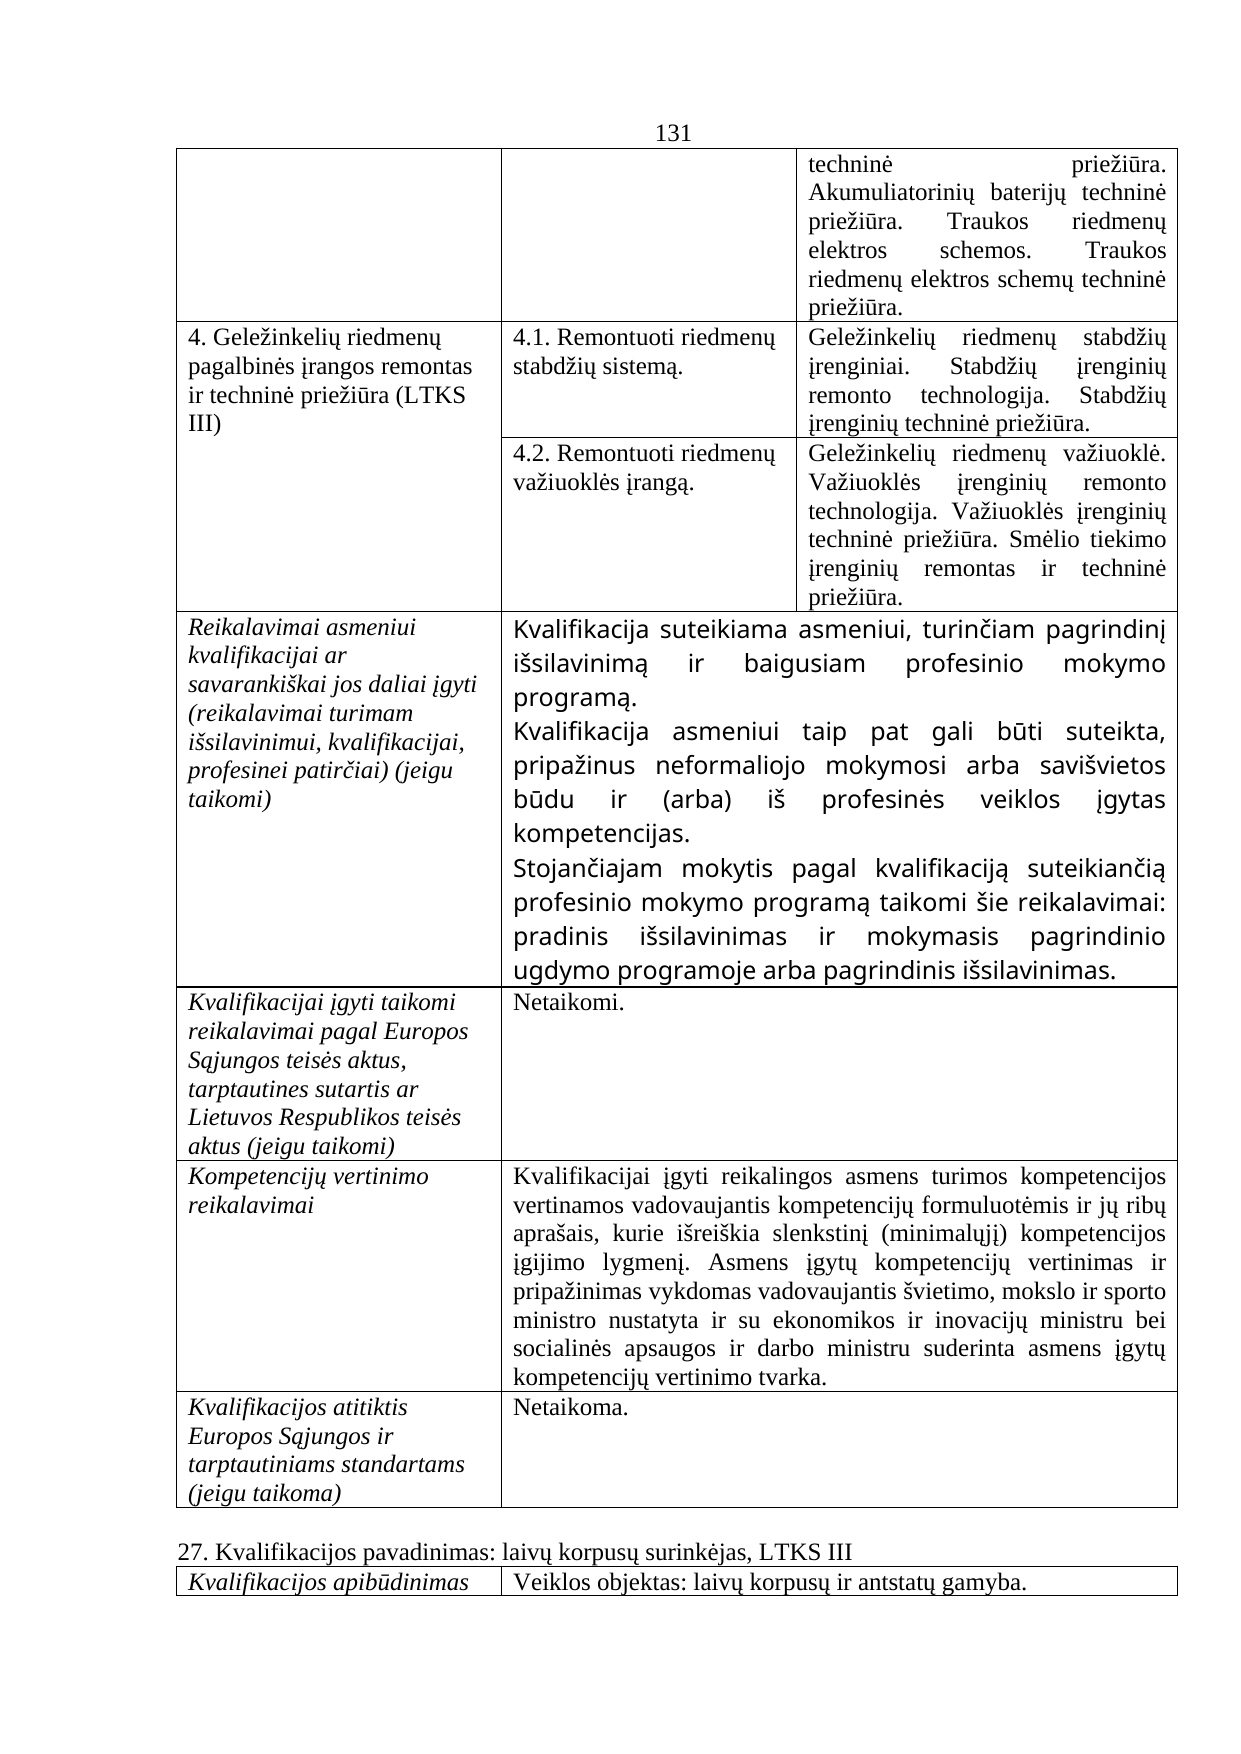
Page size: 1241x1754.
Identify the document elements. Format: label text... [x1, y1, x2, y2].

text 27. Kvalifikacijos pavadinimas: laivų korpusų surinkėjas, LTKS III [177, 1537, 1169, 1566]
table_cell Kvalifikacija suteikiama asmeniui, turinčiam pagrindinį išsilavinimą ir baigusiam profesinio mokymo programą. Kvalifikacija asmeniui taip pat gali būti suteikta, pripažinus neformaliojo mokymosi arba savišvietos būdu ir (arba) iš profesinės veiklos įgytas kompetencijas. Stojančiajam mokytis pagal kvalifikaciją suteikiančią profesinio mokymo programą taikomi šie reikalavimai: pradinis išsilavinimas ir mokymasis pagrindinio ugdymo programoje arba pagrindinis išsilavinimas. [502, 612, 1177, 986]
table_cell 4.1. Remontuoti riedmenų stabdžių sistemą. [502, 322, 796, 437]
table_cell 4. Geležinkelių riedmenų pagalbinės įrangos remontas ir techninė priežiūra (LTKS III) [177, 322, 501, 611]
table_cell techninė priežiūra. Akumuliatorinių baterijų techninė priežiūra. Traukos riedmenų elektros schemos. Traukos riedmenų elektros schemų techninė priežiūra. [797, 149, 1177, 321]
table_cell Reikalavimai asmeniui kvalifikacijai ar savarankiškai jos daliai įgyti (reikalavimai turimam išsilavinimui, kvalifikacijai, profesinei patirčiai) (jeigu taikomi) [177, 612, 501, 986]
table_cell 4.2. Remontuoti riedmenų važiuoklės įrangą. [502, 438, 796, 611]
table_cell Geležinkelių riedmenų važiuoklė. Važiuoklės įrenginių remonto technologija. Važiuoklės įrenginių techninė priežiūra. Smėlio tiekimo įrenginių remontas ir techninė priežiūra. [797, 438, 1177, 611]
table_cell Kompetencijų vertinimo reikalavimai [177, 1161, 501, 1391]
table_header Veiklos objektas: laivų korpusų ir antstatų gamyba. [502, 1567, 1177, 1595]
table_cell Geležinkelių riedmenų stabdžių įrenginiai. Stabdžių įrenginių remonto technologija. Stabdžių įrenginių techninė priežiūra. [797, 322, 1177, 437]
table_cell Netaikomi. [502, 988, 1177, 1160]
table_cell [177, 149, 501, 321]
table_cell Kvalifikacijai įgyti reikalingos asmens turimos kompetencijos vertinamos vadovaujantis kompetencijų formuluotėmis ir jų ribų aprašais, kurie išreiškia slenkstinį (minimalųjį) kompetencijos įgijimo lygmenį. Asmens įgytų kompetencijų vertinimas ir pripažinimas vykdomas vadovaujantis švietimo, mokslo ir sporto ministro nustatyta ir su ekonomikos ir inovacijų ministru bei socialinės apsaugos ir darbo ministru suderinta asmens įgytų kompetencijų vertinimo tvarka. [502, 1161, 1177, 1391]
table_cell Kvalifikacijos atitiktis Europos Sąjungos ir tarptautiniams standartams (jeigu taikoma) [177, 1392, 501, 1507]
table_cell Kvalifikacijai įgyti taikomi reikalavimai pagal Europos Sąjungos teisės aktus, tarptautines sutartis ar Lietuvos Respublikos teisės aktus (jeigu taikomi) [177, 988, 501, 1160]
table_cell Netaikoma. [502, 1392, 1177, 1507]
table_cell [502, 149, 796, 321]
table_header Kvalifikacijos apibūdinimas [177, 1567, 501, 1595]
